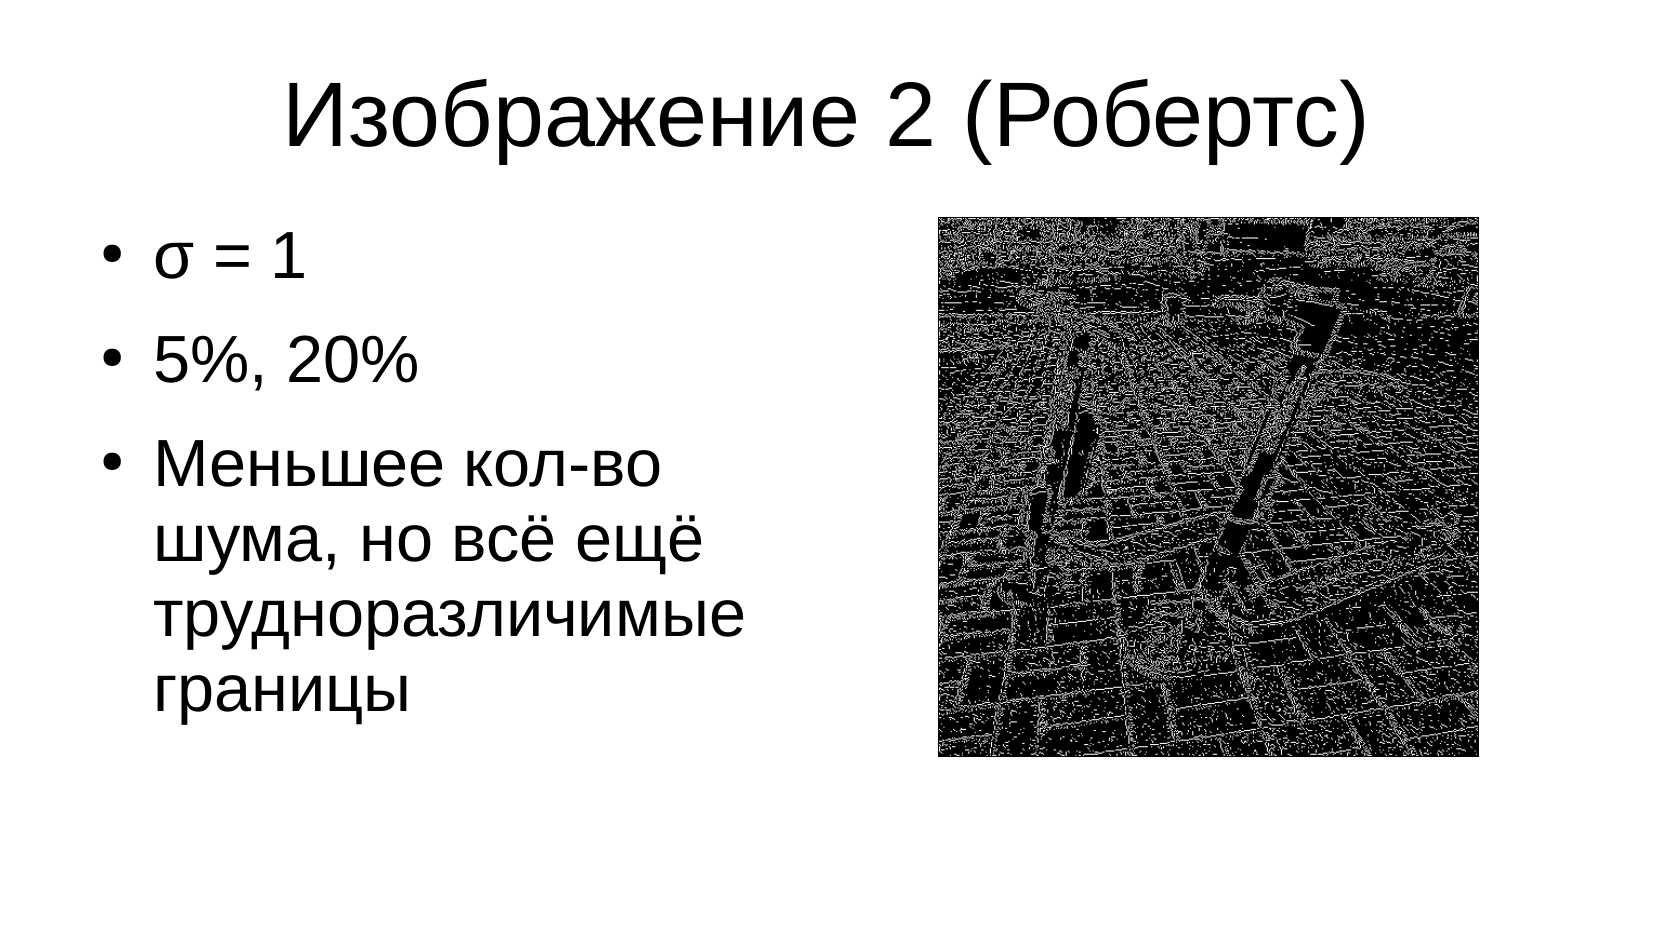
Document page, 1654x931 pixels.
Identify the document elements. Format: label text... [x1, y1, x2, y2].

title Изображение 2 (Робертс) [82, 37, 1571, 193]
list σ = 1 5%, 20% Меньшее кол-во шума, но всё ещё трудноразличимые границы [82, 217, 809, 758]
picture [938, 217, 1479, 758]
